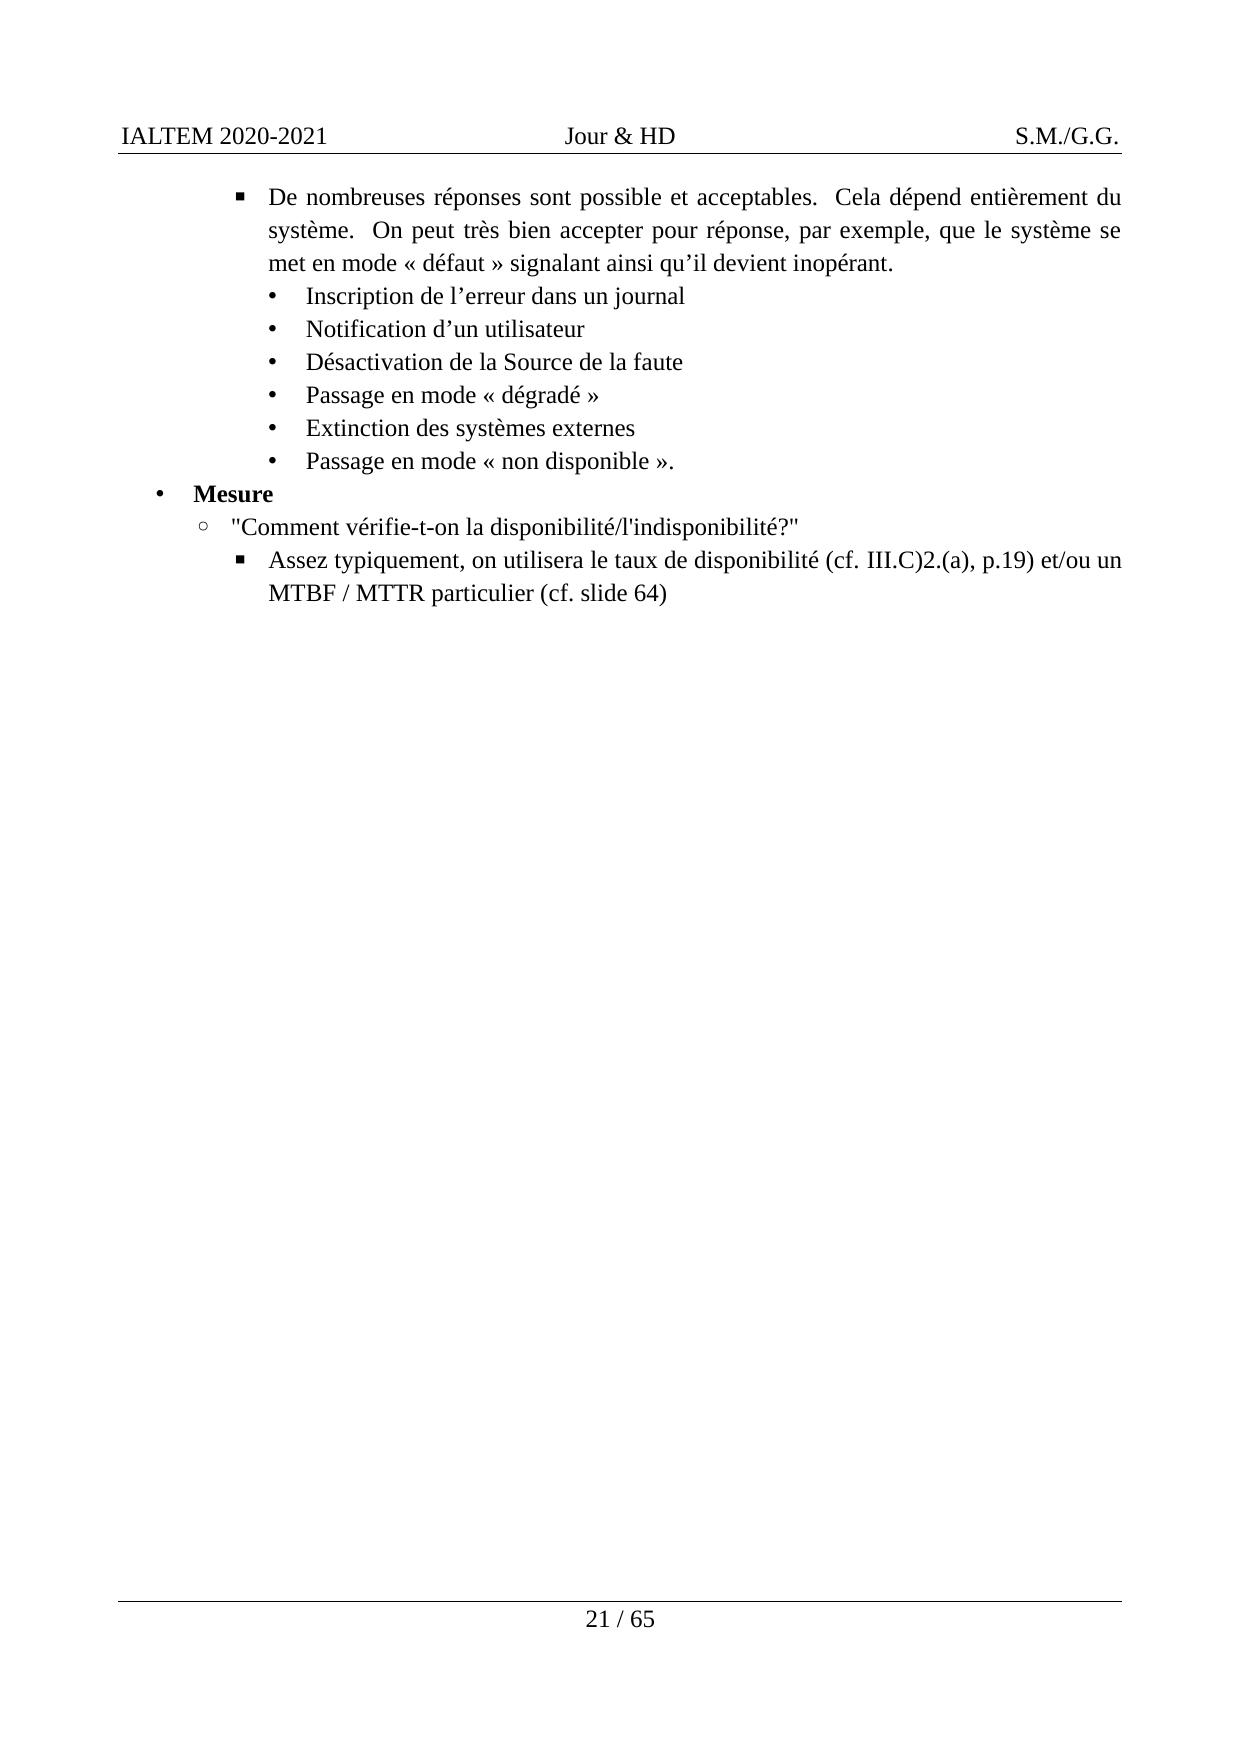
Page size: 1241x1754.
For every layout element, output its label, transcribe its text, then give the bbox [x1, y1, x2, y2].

list Inscription de l’erreur dans un journal [268, 281, 1122, 310]
list De nombreuses réponses sont possible et acceptables. Cela dépend entièrement du système. On peut très bien accepter pour réponse, par exemple, que le système se met en mode « défaut » signalant ainsi qu’il devient inopérant. [231, 182, 1122, 277]
list Mesure [156, 479, 1122, 508]
list Passage en mode « non disponible ». [268, 446, 1122, 475]
list "Comment vérifie-t-on la disponibilité/l'indisponibilité?" [193, 512, 1122, 541]
list Désactivation de la Source de la faute [268, 347, 1122, 376]
list Extinction des systèmes externes [268, 413, 1122, 442]
list Notification d’un utilisateur [268, 314, 1122, 343]
list Passage en mode « dégradé » [268, 380, 1122, 409]
list Assez typiquement, on utilisera le taux de disponibilité (cf. III.C)2(a), p.19) et/ou un MTBF / MTTR particulier (cf. slide 64) [231, 546, 1122, 607]
